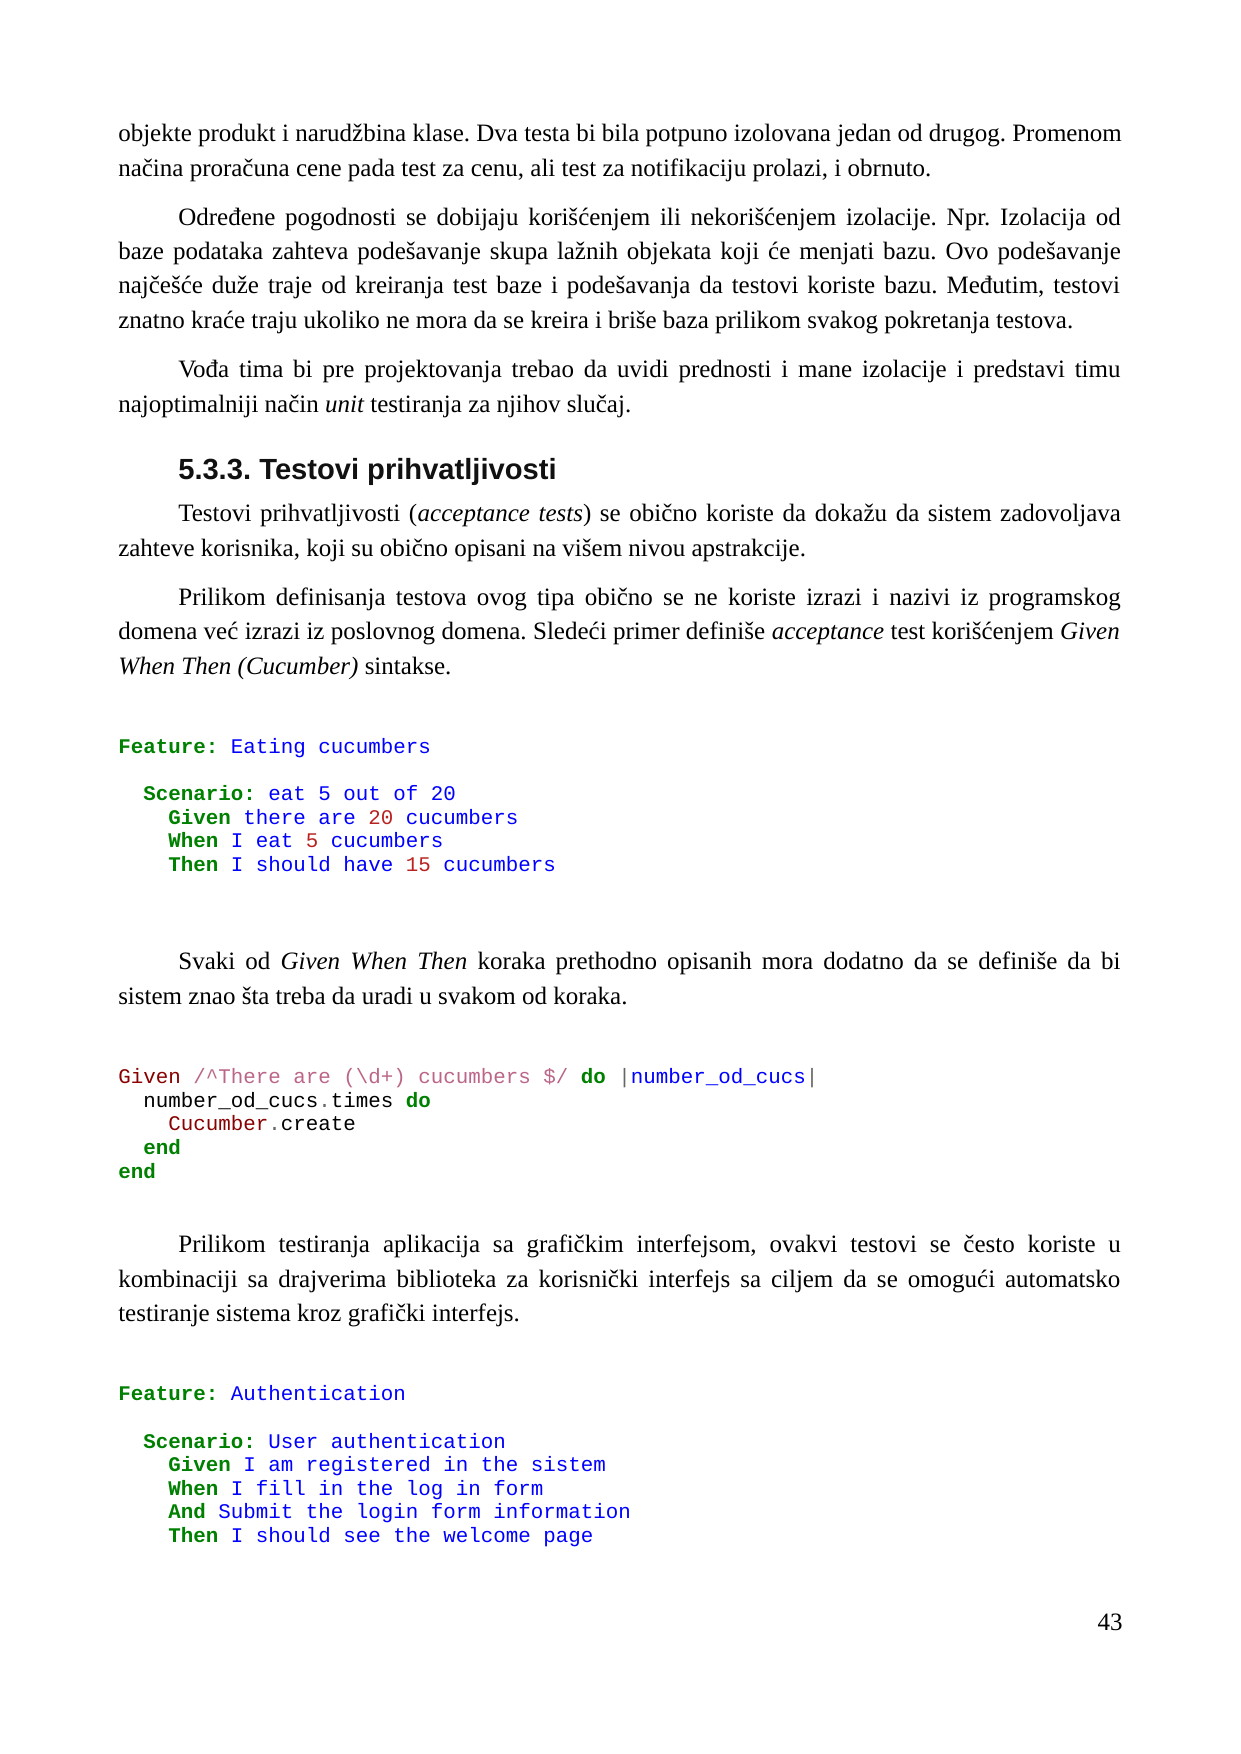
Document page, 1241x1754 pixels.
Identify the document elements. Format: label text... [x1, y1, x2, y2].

text Given I am registered in the sistem [118, 1454, 1122, 1478]
text Svaki od Given When Then koraka prethodno opisanih mora dodatno da se definiše da bi sistem znao šta treba da uradi u svakom od koraka. [118, 946, 1122, 1010]
subtitle Testovi prihvatljivosti [118, 452, 1122, 486]
text Cucumber.create [118, 1113, 1122, 1137]
text Prilikom definisanja testova ovog tipa obično se ne koriste izrazi i nazivi iz programskog domena već izrazi iz poslovnog domena. Sledeći primer definiše acceptance test korišćenjem Given When Then (Cucumber) sintakse. [118, 582, 1122, 679]
text Feature: Eating cucumbers [118, 736, 1122, 759]
text Then I should see the welcome page [118, 1525, 1122, 1549]
text Feature: Authentication [118, 1383, 1122, 1407]
text Vođa tima bi pre projektovanja trebao da uvidi prednosti i mane izolacije i predstavi timu najoptimalniji način unit testiranja za njihov slučaj. [118, 354, 1122, 417]
text When I eat 5 cucumbers [118, 831, 1122, 854]
text end [118, 1161, 1122, 1184]
text Scenario: User authentication [118, 1431, 1122, 1454]
text Given /^There are (\d+) cucumbers $/ do |number_od_cucs| [118, 1066, 1122, 1090]
text end [118, 1137, 1122, 1161]
text When I fill in the log in form [118, 1478, 1122, 1502]
text objekte produkt i narudžbina klase. Dva testa bi bila potpuno izolovana jedan od drugog. Promenom načina proračuna cene pada test za cenu, ali test za notifikaciju prolazi, i obrnuto. [118, 118, 1122, 181]
text number_od_cucs.times do [118, 1090, 1122, 1113]
text Prilikom testiranja aplikacija sa grafičkim interfejsom, ovakvi testovi se često koriste u kombinaciji sa drajverima biblioteka za korisnički interfejs sa ciljem da se omogući automatsko testiranje sistema kroz grafički interfejs. [118, 1229, 1122, 1327]
text Scenario: eat 5 out of 20 [118, 783, 1122, 807]
text Određene pogodnosti se dobijaju korišćenjem ili nekorišćenjem izolacije. Npr. Izolacija od baze podataka zahteva podešavanje skupa lažnih objekata koji će menjati bazu. Ovo podešavanje najčešće duže traje od kreiranja test baze i podešavanja da testovi koriste bazu. Međutim, testovi znatno kraće traju ukoliko ne mora da se kreira i briše baza prilikom svakog pokretanja testova. [118, 202, 1122, 334]
text Then I should have 15 cucumbers [118, 854, 1122, 878]
text And Submit the login form information [118, 1502, 1122, 1525]
text Testovi prihvatljivosti (acceptance tests) se obično koriste da dokažu da sistem zadovoljava zahteve korisnika, koji su obično opisani na višem nivou apstrakcije. [118, 498, 1122, 562]
text Given there are 20 cucumbers [118, 807, 1122, 831]
